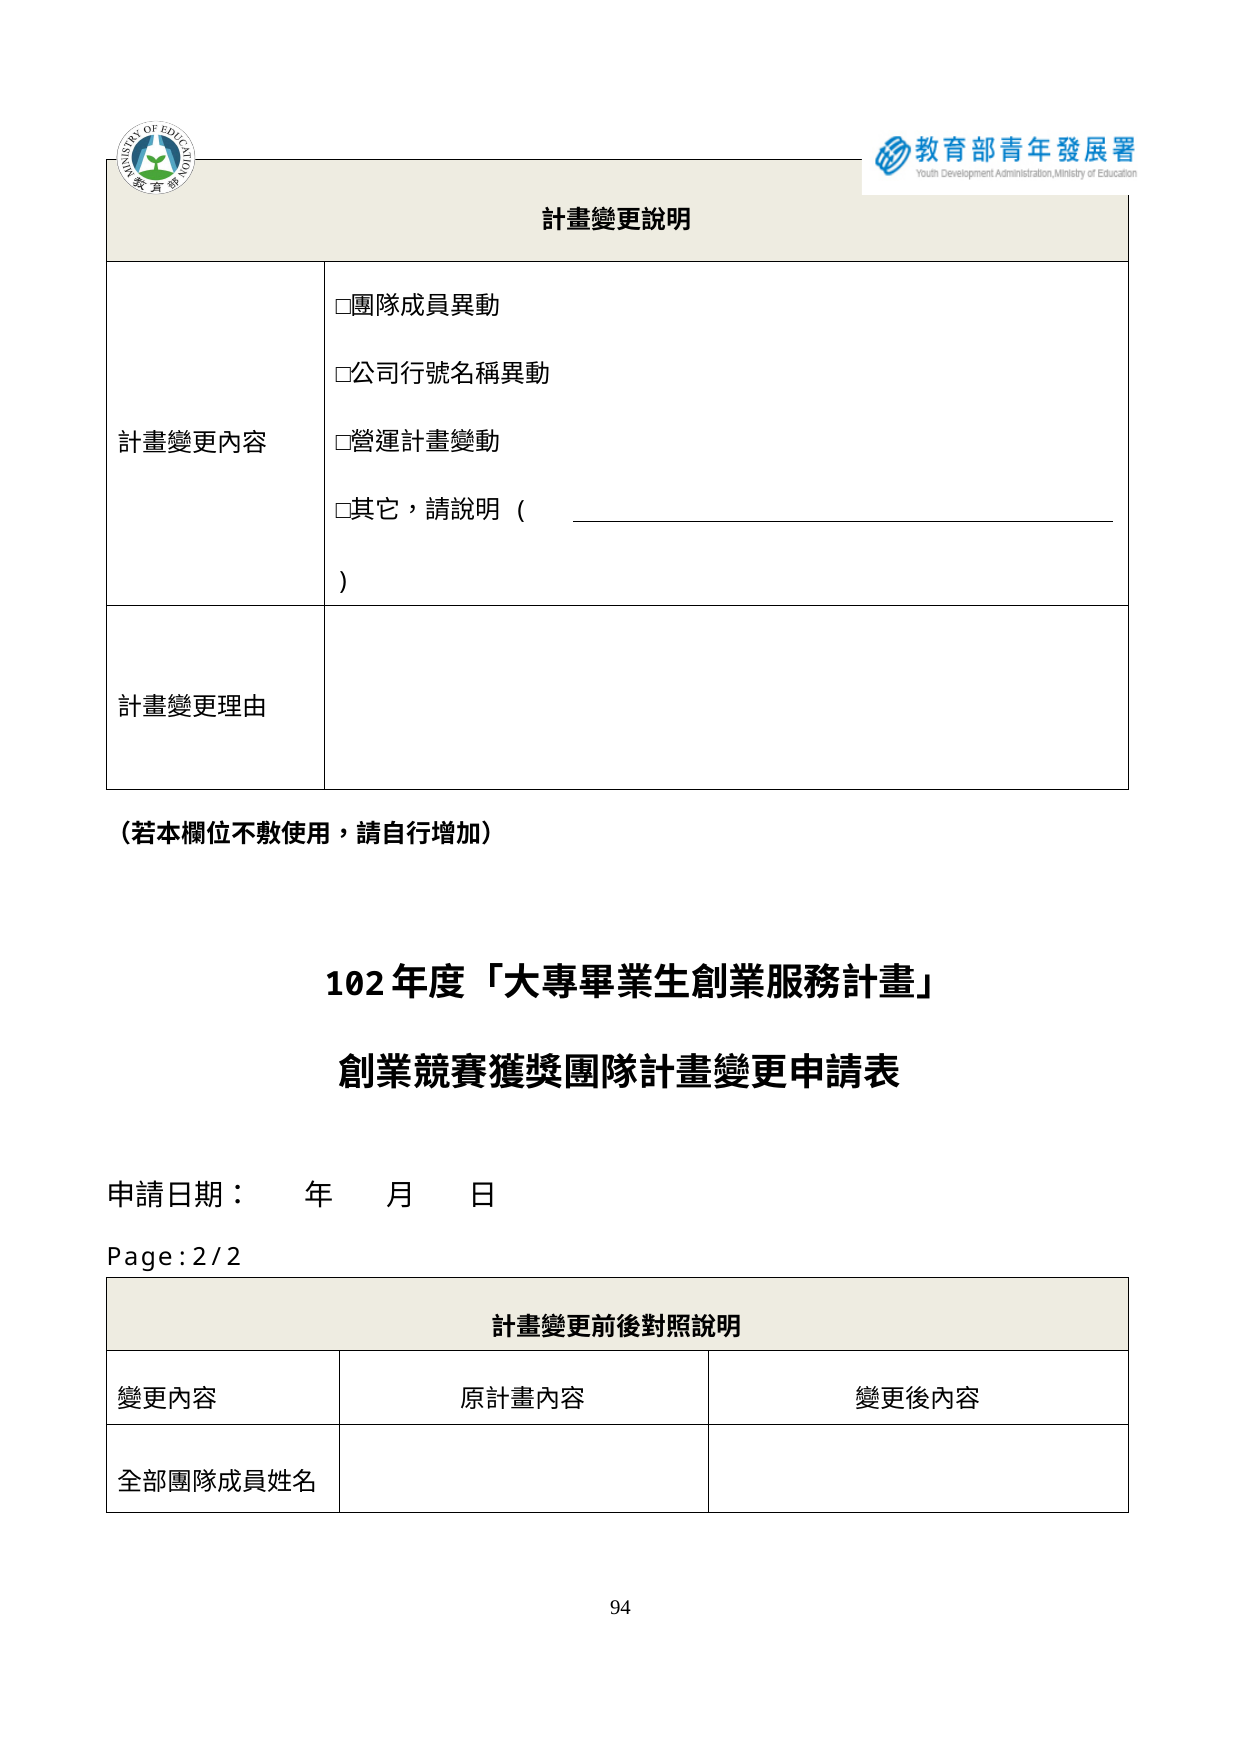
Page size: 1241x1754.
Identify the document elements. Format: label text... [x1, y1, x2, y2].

table_cell [325, 606, 1128, 789]
table_cell □團隊成員異動 □公司行號名稱異動 □營運計畫變動 □其它，請說明 ( ) [325, 262, 1128, 605]
table_cell 計畫變更內容 [107, 262, 324, 605]
table_cell 變更內容 [107, 1351, 339, 1424]
text 102年度「大專畢業生創業服務計畫」 [144, 937, 1134, 1000]
table_cell 變更後內容 [709, 1351, 1128, 1424]
table_cell 計畫變更理由 [107, 606, 324, 789]
table_cell 原計畫內容 [340, 1351, 708, 1424]
table_header 計畫變更前後對照說明 [107, 1278, 1128, 1350]
table_cell 全部團隊成員姓名 [107, 1425, 339, 1512]
table_cell [709, 1425, 1128, 1512]
text （若本欄位不敷使用，請自行增加） [106, 790, 1132, 852]
text 申請日期： 年 月 日 Page:2/2 [106, 1152, 1134, 1277]
table_cell 計畫變更說明 [107, 160, 1128, 261]
text 創業競賽獲獎團隊計畫變更申請表 [106, 1027, 1132, 1089]
table_cell [340, 1425, 708, 1512]
